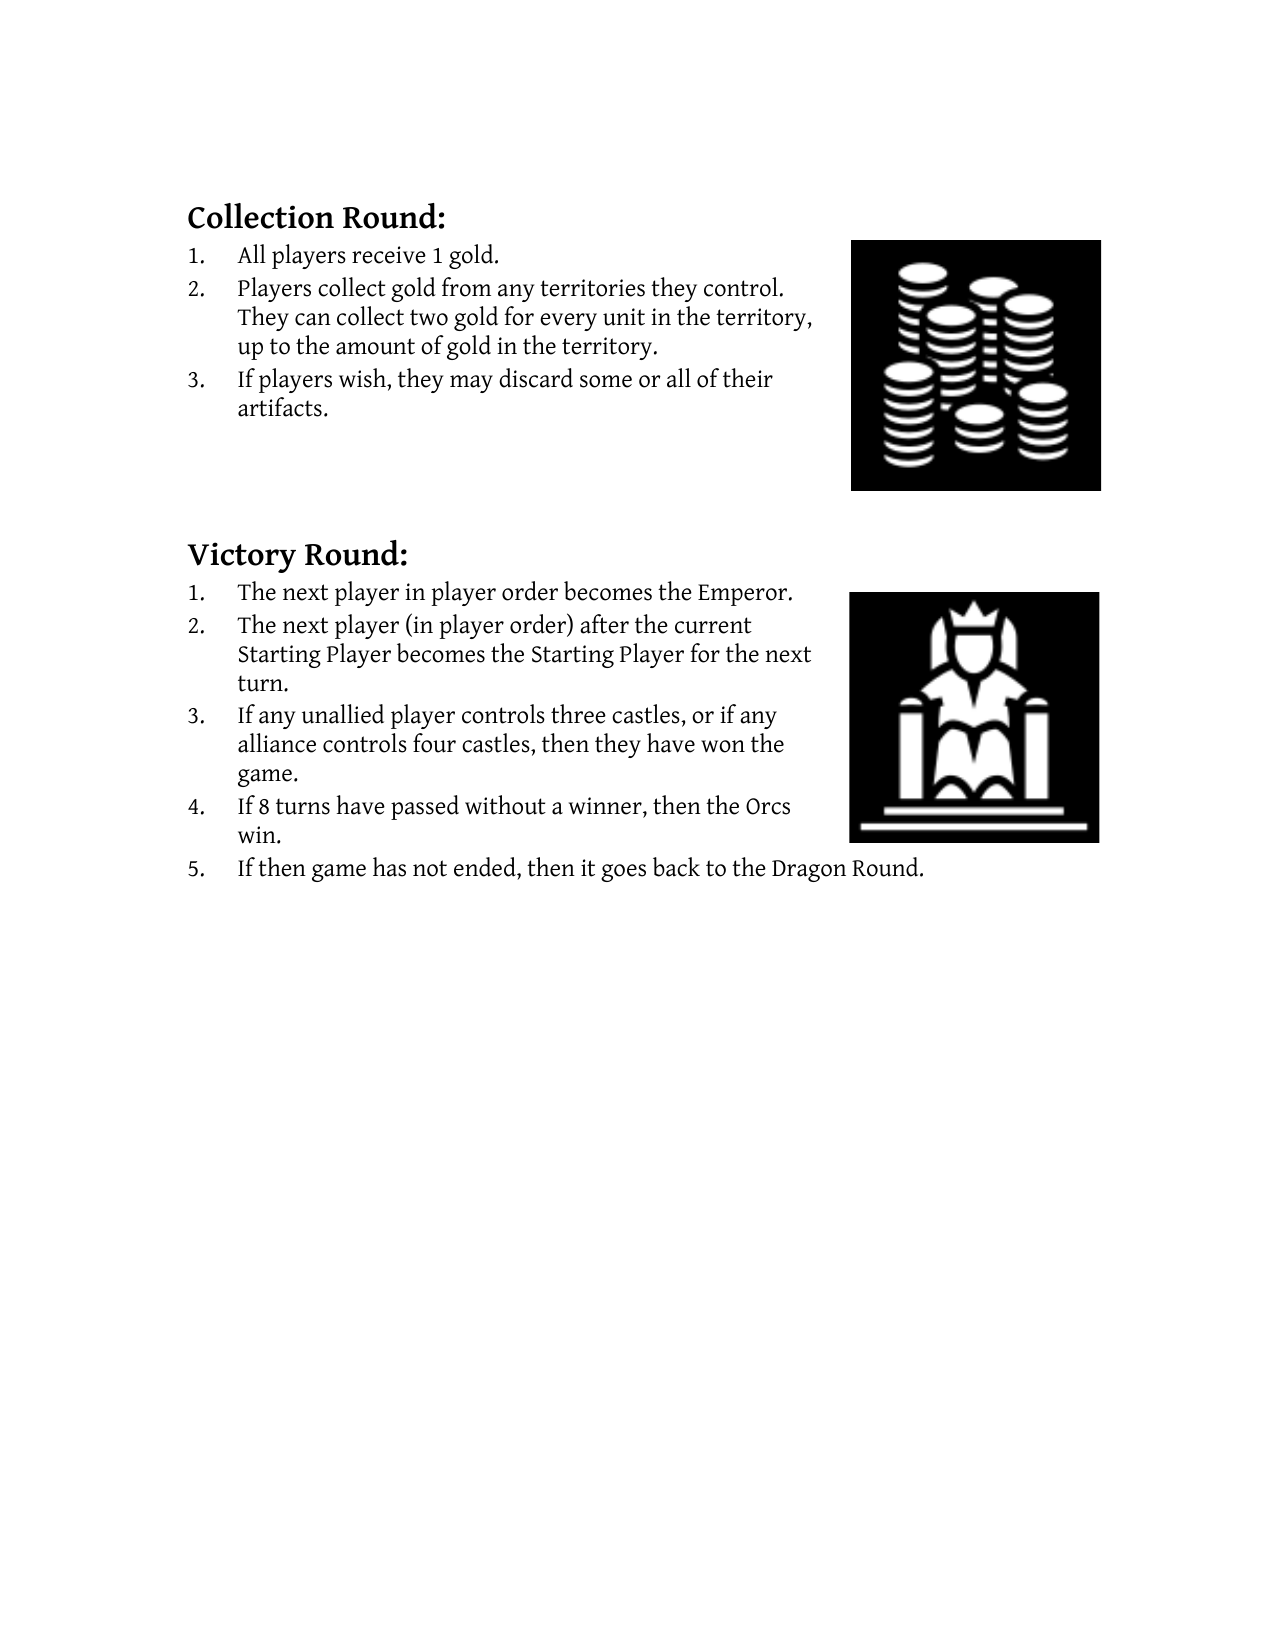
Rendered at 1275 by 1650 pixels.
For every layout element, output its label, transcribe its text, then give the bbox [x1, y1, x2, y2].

picture [851, 240, 1102, 491]
list If then game has not ended, then it goes back to the Dragon Round. [187, 854, 1087, 883]
subtitle Collection Round: [187, 200, 1087, 238]
list If any unallied player controls three castles, or if any alliance controls four castles, then they have won the game. [187, 702, 849, 789]
list All players receive 1 gold. [187, 242, 851, 271]
list The next player (in player order) after the current Starting Player becomes the Starting Player for the next turn. [187, 611, 849, 698]
subtitle Victory Round: [187, 536, 1087, 575]
list The next player in player order becomes the Emperor. [187, 578, 1087, 607]
list If 8 turns have passed without a winner, then the Orcs win. [187, 792, 1087, 850]
list Players collect gold from any territories they control. They can collect two gold for every unit in the territory, up to the amount of gold in the territory. [187, 275, 851, 362]
list If players wish, they may discard some or all of their artifacts. [187, 365, 851, 423]
picture [849, 592, 1100, 843]
